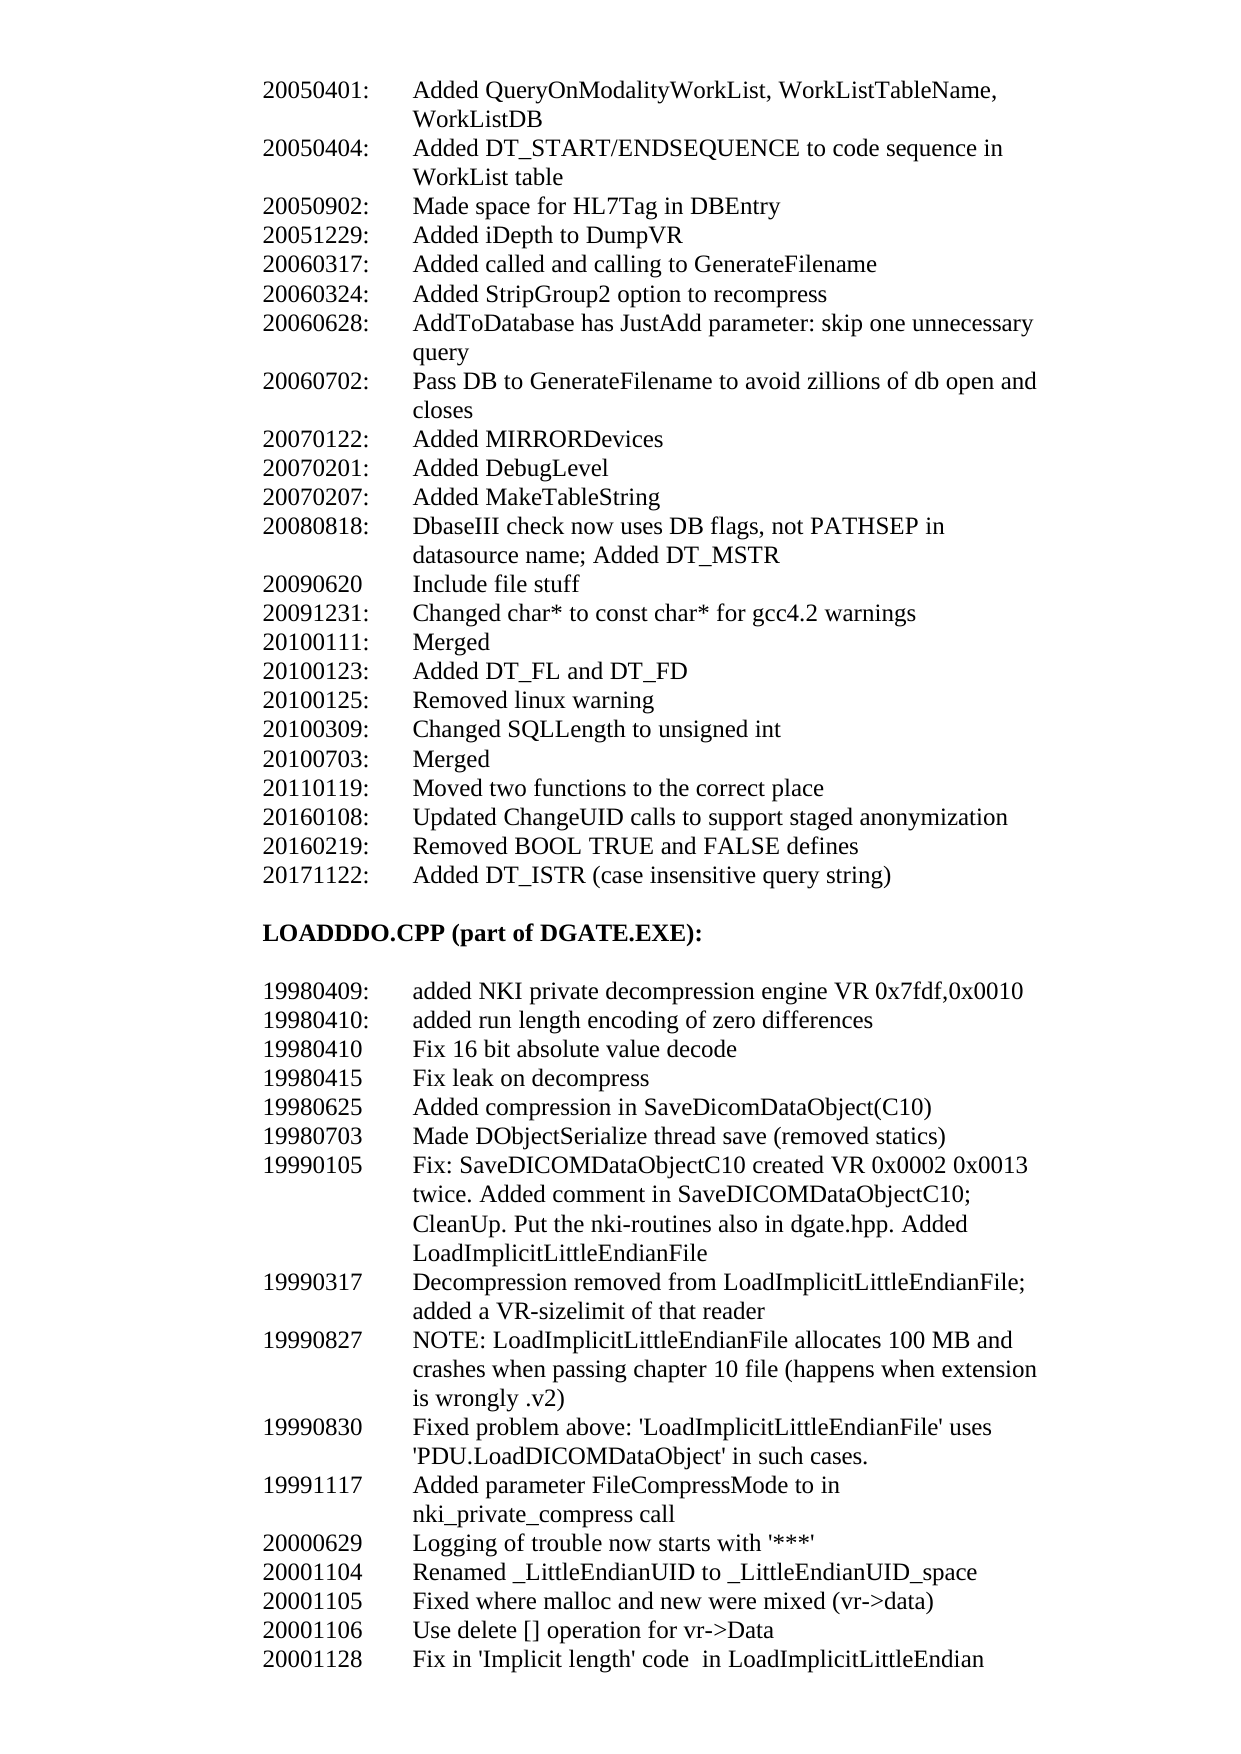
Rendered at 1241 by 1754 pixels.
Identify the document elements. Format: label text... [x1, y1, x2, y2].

text 20001128 Fix in 'Implicit length' code in LoadImplicitLittleEndian [262, 1644, 1053, 1673]
text 20001104 Renamed _LittleEndianUID to _LittleEndianUID_space [262, 1557, 1053, 1586]
text 19980409: added NKI private decompression engine VR 0x7fdf,0x0010 [262, 976, 1053, 1005]
text 20110119: Moved two functions to the correct place [262, 772, 1053, 802]
text 19980415 Fix leak on decompress [262, 1063, 1053, 1092]
text 19980410 Fix 16 bit absolute value decode [262, 1034, 1053, 1063]
text 20051229: Added iDepth to DumpVR [262, 220, 1053, 249]
text 20060317: Added called and calling to GenerateFilename [262, 249, 1053, 278]
text 20160219: Removed BOOL TRUE and FALSE defines [262, 831, 1053, 860]
text 19980410: added run length encoding of zero differences [262, 1005, 1053, 1034]
text LOADDDO.CPP (part of DGATE.EXE): [262, 918, 1053, 947]
text 20160108: Updated ChangeUID calls to support staged anonymization [262, 802, 1053, 831]
text 20091231: Changed char* to const char* for gcc4.2 warnings [262, 598, 1053, 627]
text 20070207: Added MakeTableString [262, 482, 1053, 511]
text 19990105 Fix: SaveDICOMDataObjectC10 created VR 0x0002 0x0013 twice. Added comment in SaveDICOMDataObjectC10; CleanUp. Put the nki-routines also in dgate.hpp. Added LoadImplicitLittleEndianFile [262, 1150, 1053, 1267]
text 19990830 Fixed problem above: 'LoadImplicitLittleEndianFile' uses 'PDU.LoadDICOMDataObject' in such cases. [262, 1412, 1053, 1470]
text 20050401: Added QueryOnModalityWorkList, WorkListTableName, WorkListDB [262, 75, 1053, 133]
text 20171122: Added DT_ISTR (case insensitive query string) [262, 860, 1053, 889]
text 20080818: DbaseIII check now uses DB flags, not PATHSEP in datasource name; Added DT_MSTR [262, 511, 1053, 569]
text 19990317 Decompression removed from LoadImplicitLittleEndianFile; added a VR-sizelimit of that reader [262, 1267, 1053, 1325]
text 20060628: AddToDatabase has JustAdd parameter: skip one unnecessary query [262, 307, 1053, 366]
text 19990827 NOTE: LoadImplicitLittleEndianFile allocates 100 MB and crashes when passing chapter 10 file (happens when extension is wrongly .v2) [262, 1325, 1053, 1412]
text 20000629 Logging of trouble now starts with '***' [262, 1528, 1053, 1557]
text 20070122: Added MIRRORDevices [262, 424, 1053, 453]
text 20100111: Merged [262, 627, 1053, 656]
text 20070201: Added DebugLevel [262, 453, 1053, 482]
text 20100703: Merged [262, 743, 1053, 772]
text 20100125: Removed linux warning [262, 685, 1053, 714]
text 20060702: Pass DB to GenerateFilename to avoid zillions of db open and closes [262, 366, 1053, 424]
text 20060324: Added StripGroup2 option to recompress [262, 278, 1053, 307]
text 20001105 Fixed where malloc and new were mixed (vr->data) [262, 1586, 1053, 1615]
text 19980625 Added compression in SaveDicomDataObject(C10) [262, 1092, 1053, 1121]
text 20050404: Added DT_START/ENDSEQUENCE to code sequence in WorkList table [262, 133, 1053, 191]
text 20001106 Use delete [] operation for vr->Data [262, 1615, 1053, 1644]
text 20050902: Made space for HL7Tag in DBEntry [262, 191, 1053, 220]
text 20090620 Include file stuff [262, 569, 1053, 598]
text 19980703 Made DObjectSerialize thread save (removed statics) [262, 1121, 1053, 1150]
text 20100309: Changed SQLLength to unsigned int [262, 714, 1053, 743]
text 20100123: Added DT_FL and DT_FD [262, 656, 1053, 685]
text 19991117 Added parameter FileCompressMode to in nki_private_compress call [262, 1470, 1053, 1528]
